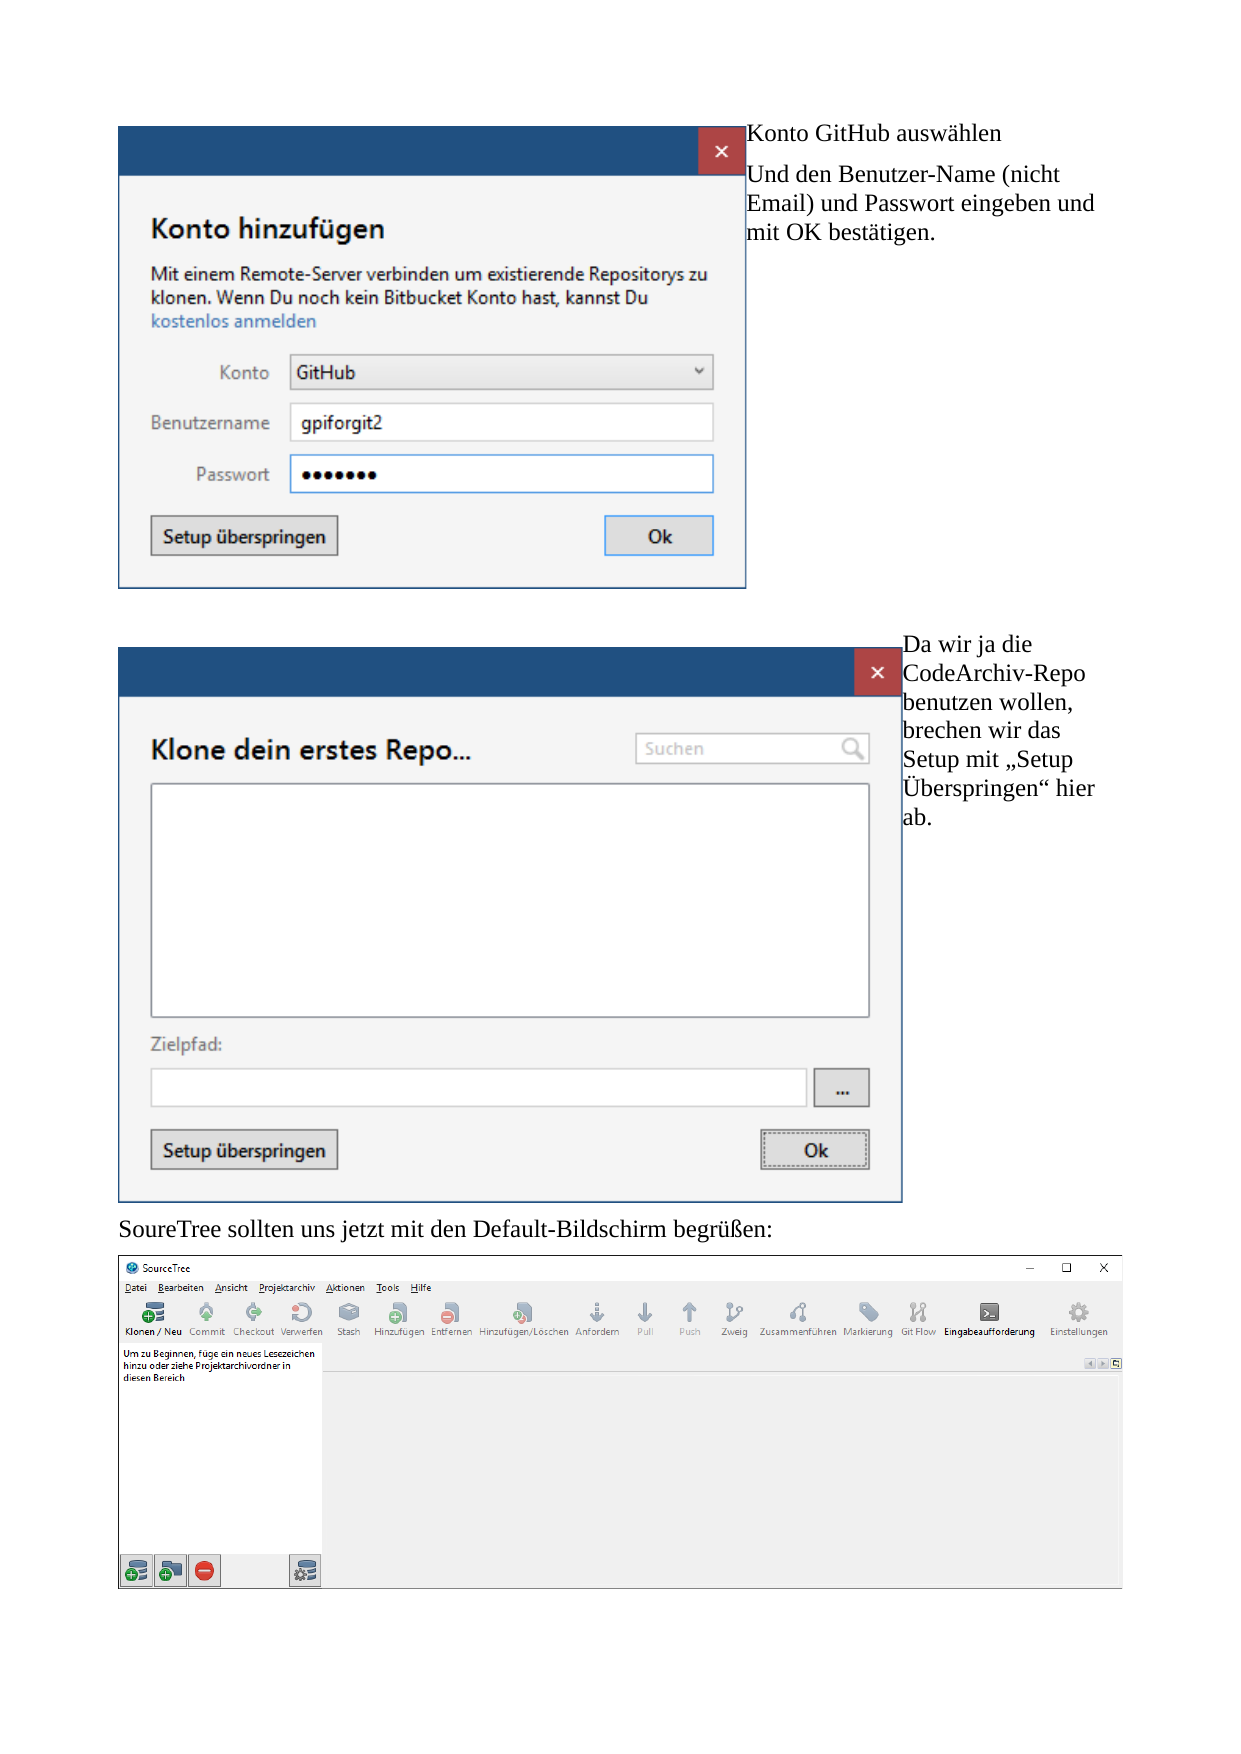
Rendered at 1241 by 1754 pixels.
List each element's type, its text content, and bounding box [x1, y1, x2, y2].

picture [118, 647, 903, 1203]
text SoureTree sollten uns jetzt mit den Default-Bildschirm begrüßen: [118, 1214, 1122, 1243]
text Da wir ja die CodeArchiv-Repo benutzen wollen, brechen wir das Setup mit „Setup Überspringen“ hier ab. [118, 629, 1122, 831]
text Konto GitHub auswählen [118, 118, 1122, 147]
picture [118, 1255, 1123, 1589]
picture [118, 126, 747, 589]
text Und den Benutzer-Name (nicht Email) und Passwort eingeben und mit OK bestätigen. [747, 159, 1122, 246]
